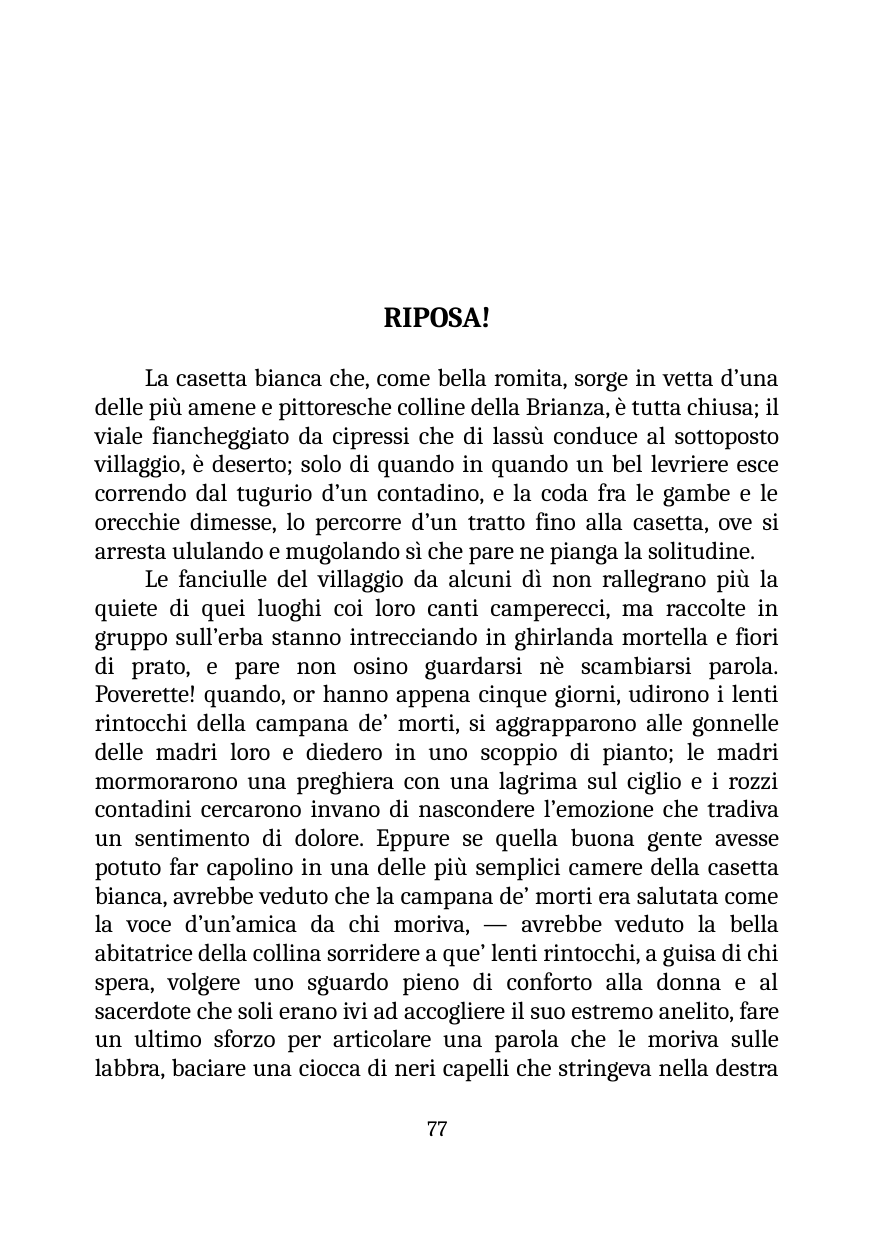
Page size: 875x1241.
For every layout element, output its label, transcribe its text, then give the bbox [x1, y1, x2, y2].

subtitle RIPOSA! [94, 301, 779, 335]
text Le fanciulle del villaggio da alcuni dì non rallegrano più la quiete di quei luoghi coi loro canti camperecci, ma raccolte in gruppo sull’erba stanno intrecciando in ghirlanda mortella e fiori di prato, e pare non osino guardarsi nè scambiarsi parola. Poverette! quando, or hanno appena cinque giorni, udirono i lenti rintocchi della campana de’ morti, si aggrapparono alle gonnelle delle madri loro e diedero in uno scoppio di pianto; le madri mormorarono una preghiera con una lagrima sul ciglio e i rozzi contadini cercarono invano di nascondere l’emozione che tradiva un sentimento di dolore. Eppure se quella buona gente avesse potuto far capolino in una delle più semplici camere della casetta bianca, avrebbe veduto che la campana de’ morti era salutata come la voce d’un’amica da chi moriva, — avrebbe veduto la bella abitatrice della collina sorridere a que’ lenti rintocchi, a guisa di chi spera, volgere uno sguardo pieno di conforto alla donna e al sacerdote che soli erano ivi ad accogliere il suo estremo anelito, fare un ultimo sforzo per articolare una parola che le moriva sulle labbra, baciare una ciocca di neri capelli che stringeva nella destra [94, 565, 779, 1083]
text La casetta bianca che, come bella romita, sorge in vetta d’una delle più amene e pittoresche colline della Brianza, è tutta chiusa; il viale fiancheggiato da cipressi che di lassù conduce al sottoposto villaggio, è deserto; solo di quando in quando un bel levriere esce correndo dal tugurio d’un contadino, e la coda fra le gambe e le orecchie dimesse, lo percorre d’un tratto fino alla casetta, ove si arresta ululando e mugolando sì che pare ne pianga la solitudine. [94, 364, 779, 565]
